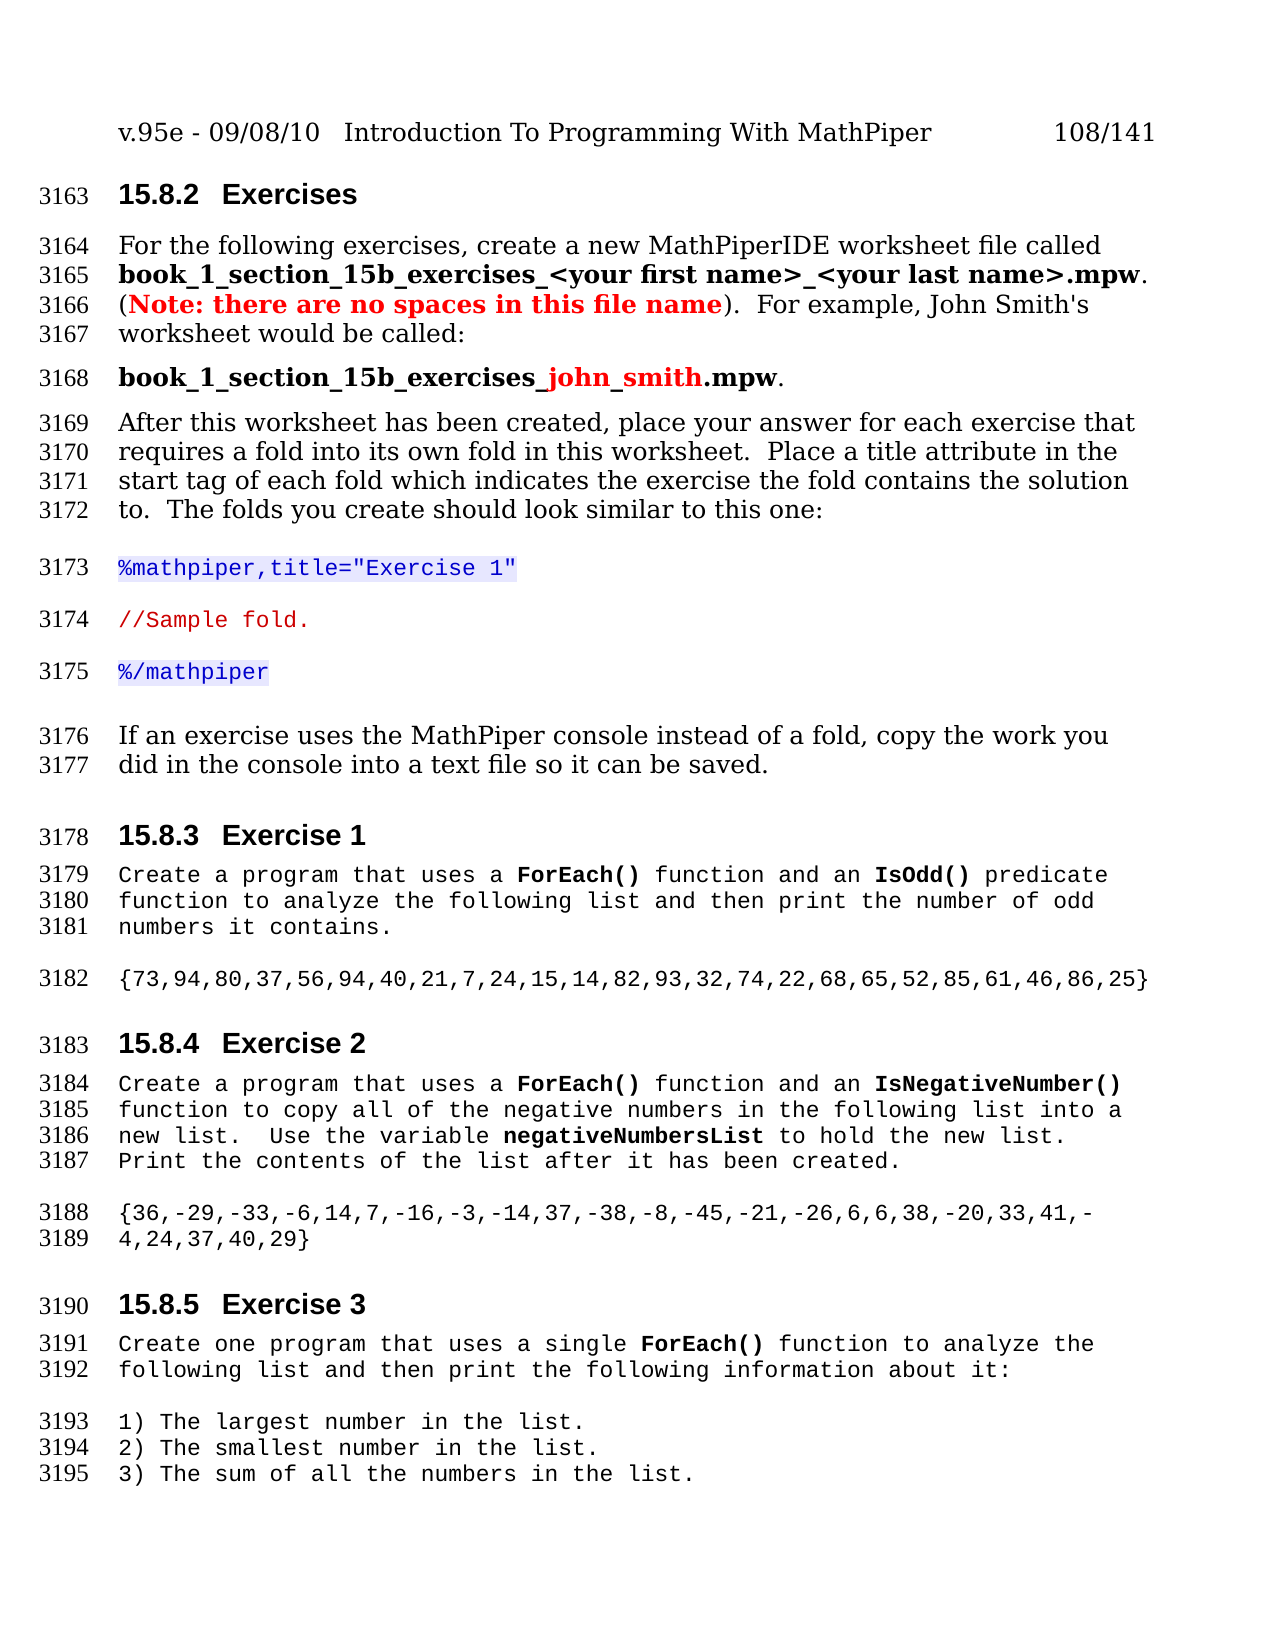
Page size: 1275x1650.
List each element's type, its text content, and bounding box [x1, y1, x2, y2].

subtitle Exercise 1 [118, 818, 1157, 852]
text For the following exercises, create a new MathPiperIDE worksheet file called book_1_section_15b_exercises_<your first name>_<your last name>.mpw. (Note: there are no spaces in this file name). For example, John Smith's worksheet would be called: [118, 231, 1157, 348]
subtitle Exercise 3 [118, 1287, 1157, 1320]
text {73,94,80,37,56,94,40,21,7,24,15,14,82,93,32,74,22,68,65,52,85,61,46,86,25} [118, 968, 1157, 993]
text Create one program that uses a single ForEach() function to analyze the following list and then print the following information about it: [118, 1332, 1157, 1384]
text {36,-29,-33,-6,14,7,-16,-3,-14,37,-38,-8,-45,-21,-26,6,6,38,-20,33,41,-4,24,37,40,29} [118, 1202, 1157, 1254]
text 2) The smallest number in the list. [118, 1436, 1157, 1462]
text book_1_section_15b_exercises_john_smith.mpw. [118, 363, 1157, 393]
text //Sample fold. [118, 608, 1157, 634]
text If an exercise uses the MathPiper console instead of a fold, copy the work you did in the console into a text file so it can be saved. [118, 721, 1157, 779]
text After this worksheet has been created, place your answer for each exercise that requires a fold into its own fold in this worksheet. Place a title attribute in the start tag of each fold which indicates the exercise the fold contains the solution to. The folds you create should look similar to this one: [118, 408, 1157, 524]
text Create a program that uses a ForEach() function and an IsOdd() predicate function to analyze the following list and then print the number of odd numbers it contains. [118, 864, 1157, 942]
text 1) The largest number in the list. [118, 1410, 1157, 1436]
subtitle Exercises [118, 177, 1157, 210]
text 3) The sum of all the numbers in the list. [118, 1462, 1157, 1488]
text Create a program that uses a ForEach() function and an IsNegativeNumber() function to copy all of the negative numbers in the following list into a new list. Use the variable negativeNumbersList to hold the new list. Print the contents of the list after it has been created. [118, 1072, 1157, 1176]
text %mathpiper,title="Exercise 1" [118, 556, 1157, 582]
text %/mathpiper [118, 660, 1157, 686]
subtitle Exercise 2 [118, 1027, 1157, 1060]
